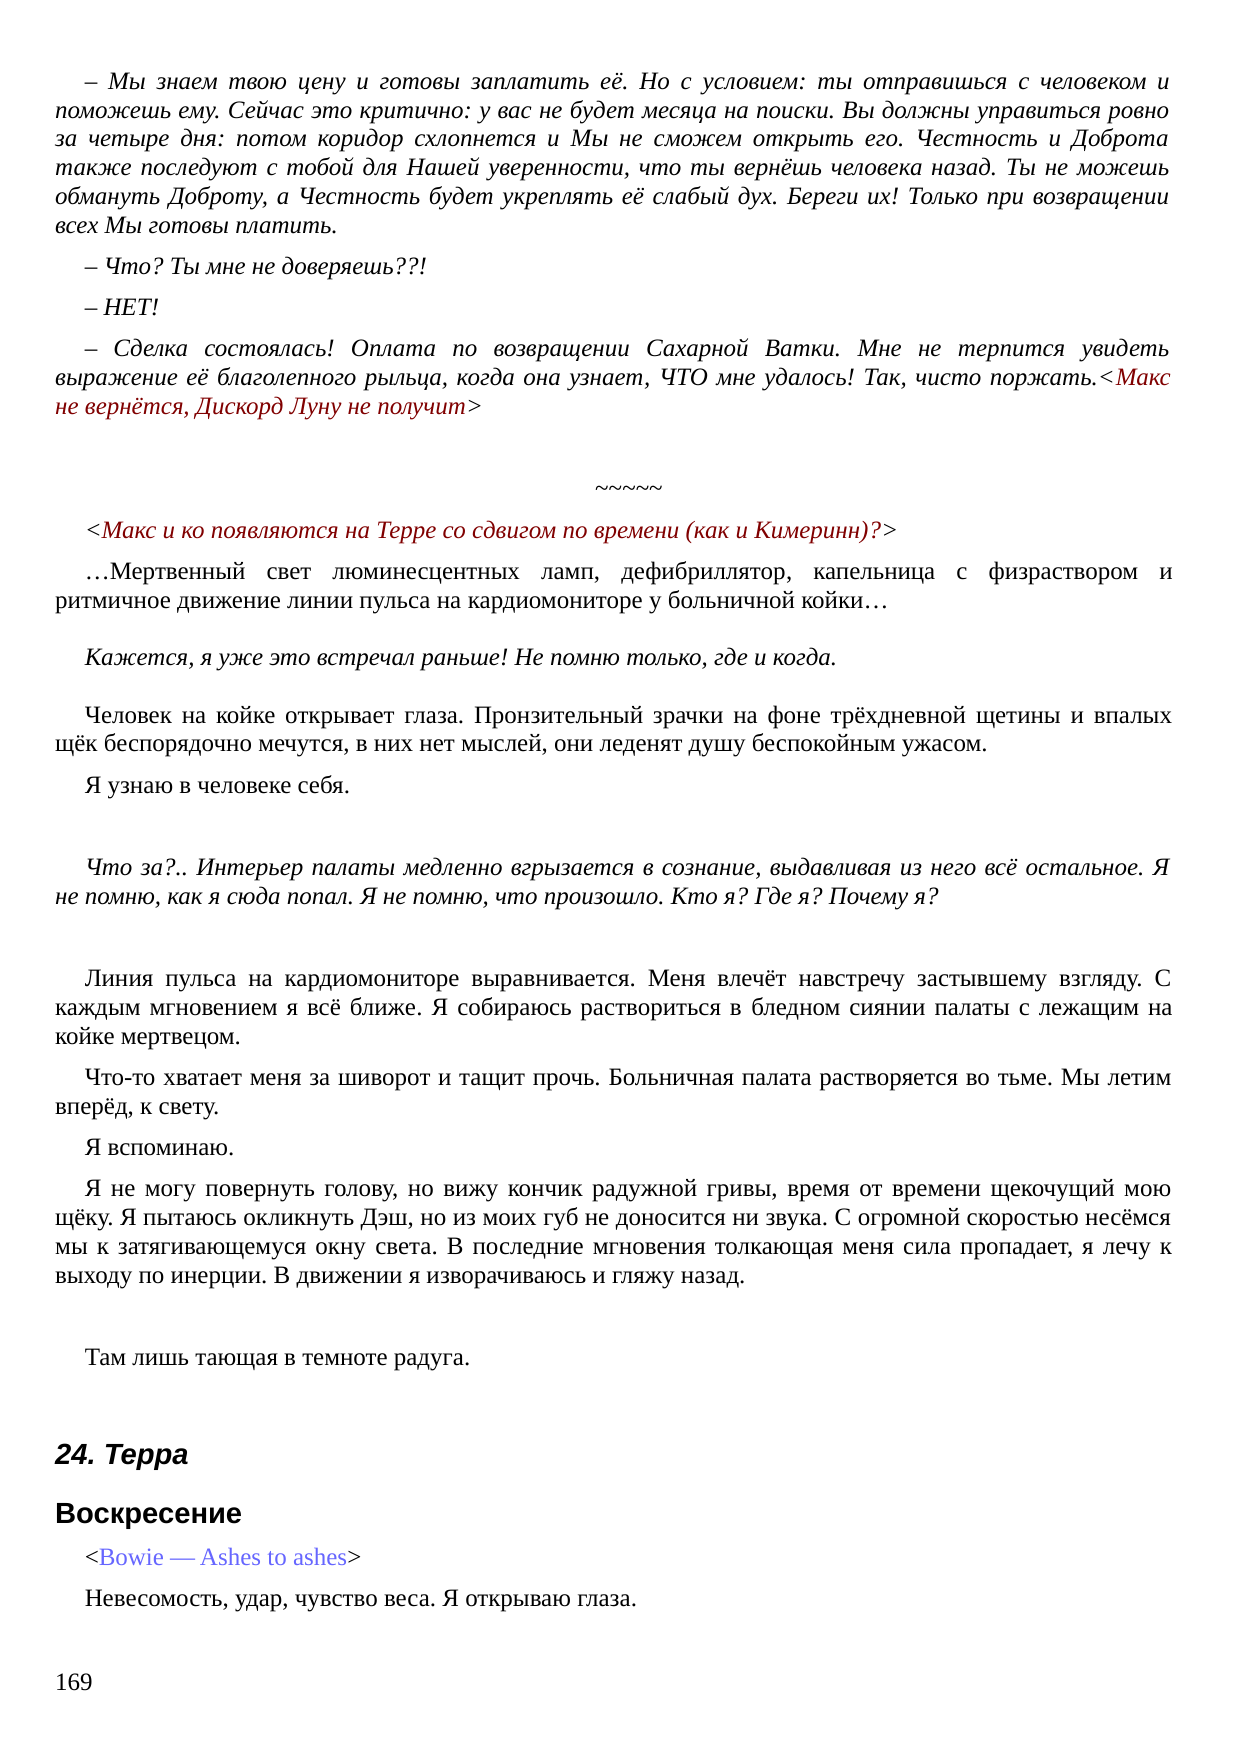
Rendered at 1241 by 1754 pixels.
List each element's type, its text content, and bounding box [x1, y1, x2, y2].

text <Bowie — Ashes to ashes> [55, 1542, 1173, 1571]
text Невесомость, удар, чувство веса. Я открываю глаза. [55, 1583, 1173, 1612]
text …Мертвенный свет люминесцентных ламп, дефибриллятор, капельница с физраствором и ритмичное движение линии пульса на кардиомониторе у больничной койки… [55, 556, 1173, 613]
text – НЕТ! [55, 292, 1173, 321]
text – Сделка состоялась! Оплата по возвращении Сахарной Ватки. Мне не терпится увидеть выражение её благолепного рыльца, когда она узнает, ЧТО мне удалось! Так, чисто поржать.<Макс не вернётся, Дискорд Луну не получит> [55, 333, 1173, 420]
text Кажется, я уже это встречал раньше! Не помню только, где и когда. [55, 642, 1173, 671]
subtitle Воскресение [55, 1496, 1173, 1529]
text Линия пульса на кардиомониторе выравнивается. Меня влечёт навстречу застывшему взгляду. С каждым мгновением я всё ближе. Я собираюсь раствориться в бледном сиянии палаты с лежащим на койке мертвецом. [55, 963, 1173, 1050]
text ~~~~~ [55, 473, 1173, 502]
text Что за?.. Интерьер палаты медленно вгрызается в сознание, выдавливая из него всё остальное. Я не помню, как я сюда попал. Я не помню, что произошло. Кто я? Где я? Почему я? [55, 852, 1173, 910]
subtitle 24. Терра [55, 1437, 1173, 1471]
text – Мы знаем твою цену и готовы заплатить её. Но с условием: ты отправишься с человеком и поможешь ему. Сейчас это критично: у вас не будет месяца на поиски. Вы должны управиться ровно за четыре дня: потом коридор схлопнется и Мы не сможем открыть его. Честность и Доброта также последуют с тобой для Нашей уверенности, что ты вернёшь человека назад. Ты не можешь обмануть Доброту, а Честность будет укреплять её слабый дух. Береги их! Только при возвращении всех Мы готовы платить. [55, 66, 1173, 238]
text Я узнаю в человеке себя. [55, 770, 1173, 798]
text – Что? Ты мне не доверяешь??! [55, 251, 1173, 280]
text Там лишь тающая в темноте радуга. [55, 1342, 1173, 1371]
text Я не могу повернуть голову, но вижу кончик радужной гривы, время от времени щекочущий мою щёку. Я пытаюсь окликнуть Дэш, но из моих губ не доносится ни звука. С огромной скоростью несёмся мы к затягивающемуся окну света. В последние мгновения толкающая меня сила пропадает, я лечу к выходу по инерции. В движении я изворачиваюсь и гляжу назад. [55, 1173, 1173, 1288]
text Что-то хватает меня за шиворот и тащит прочь. Больничная палата растворяется во тьме. Мы летим вперёд, к свету. [55, 1062, 1173, 1120]
text <Макс и ко появляются на Терре со сдвигом по времени (как и Кимеринн)?> [55, 515, 1173, 543]
text Я вспоминаю. [55, 1132, 1173, 1161]
text Человек на койке открывает глаза. Пронзительный зрачки на фоне трёхдневной щетины и впалых щёк беспорядочно мечутся, в них нет мыслей, они леденят душу беспокойным ужасом. [55, 700, 1173, 757]
